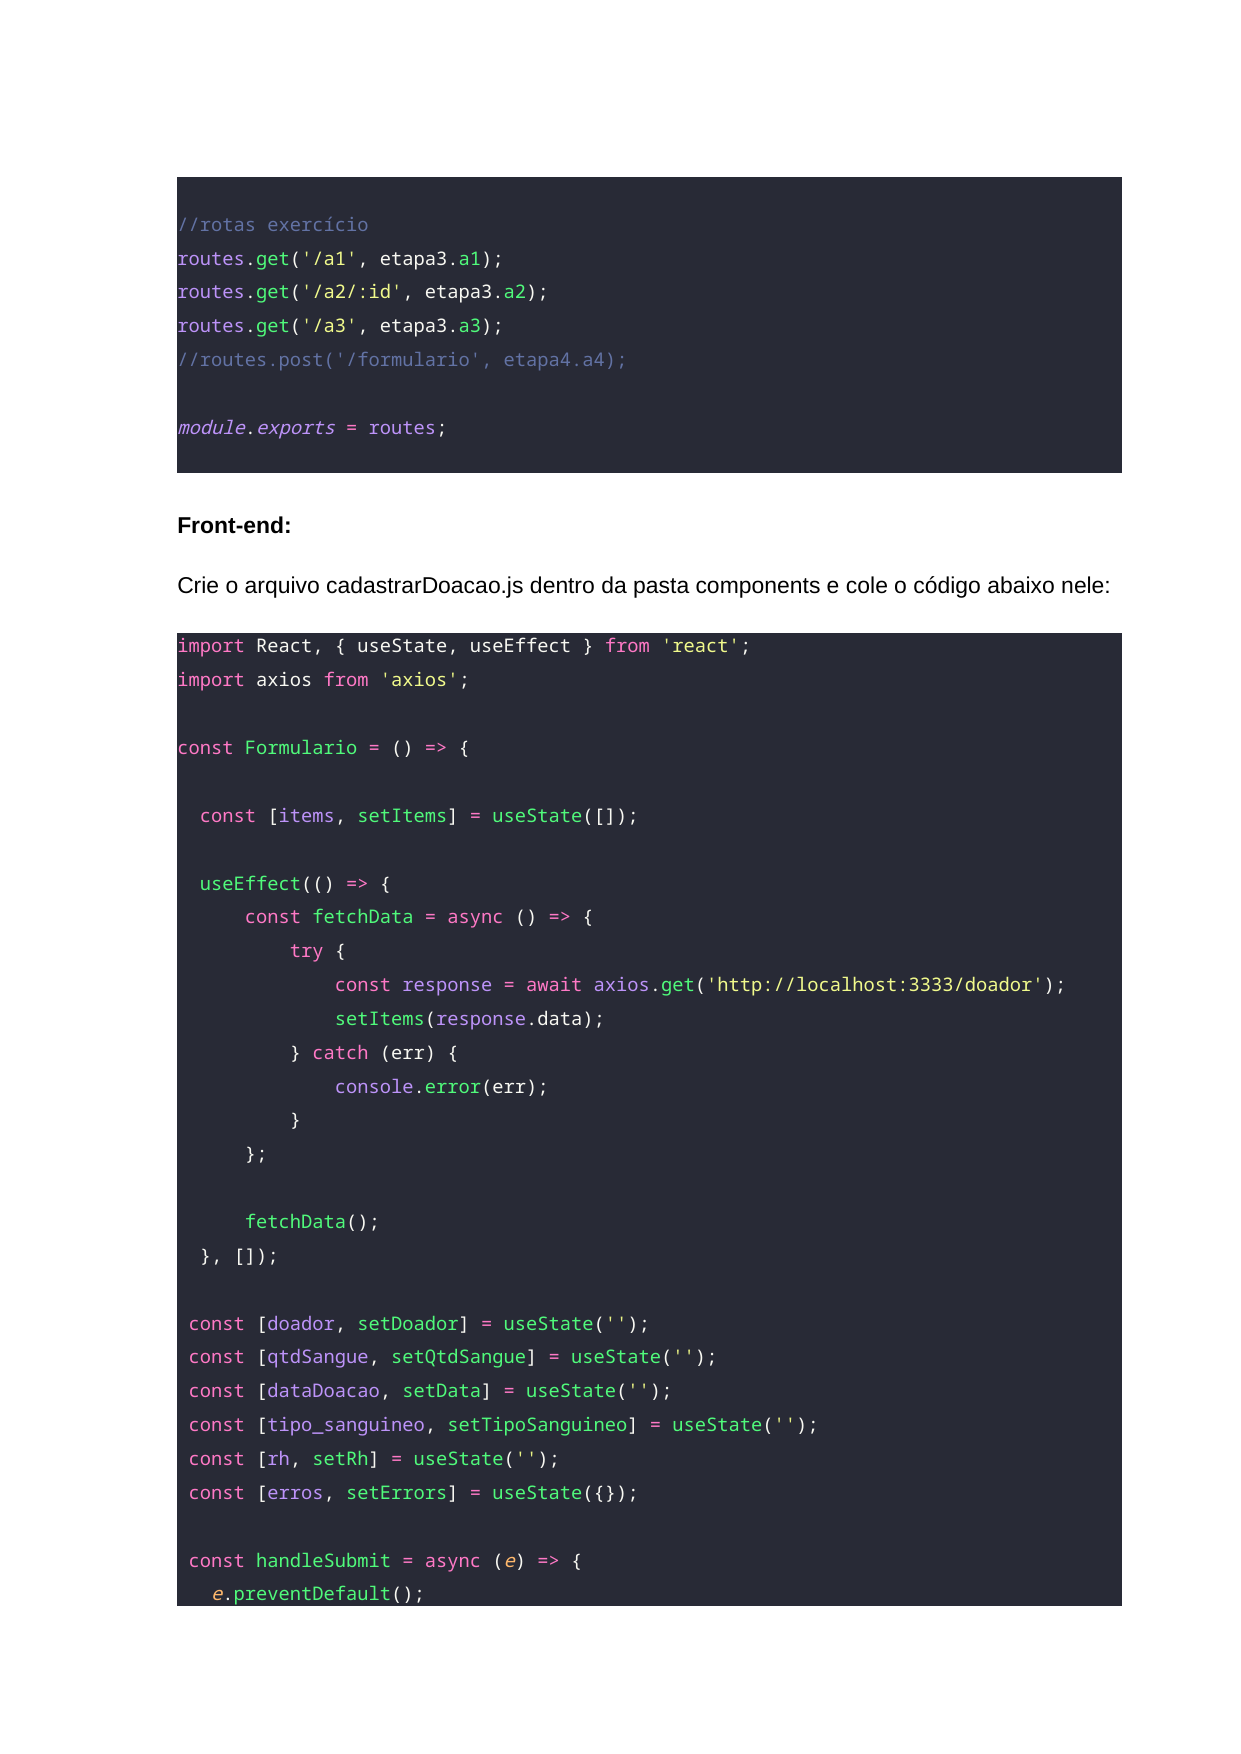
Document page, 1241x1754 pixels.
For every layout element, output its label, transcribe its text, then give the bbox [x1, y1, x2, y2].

text const handleSubmit = async (e) => { [177, 1547, 1122, 1572]
text import React, { useState, useEffect } from 'react'; [177, 633, 1122, 658]
text } [177, 1107, 1122, 1132]
text }; [177, 1141, 1122, 1166]
text //routes.post('/formulario', etapa4.a4); [177, 346, 1122, 372]
text try { [177, 937, 1122, 963]
text const [erros, setErrors] = useState({}); [177, 1479, 1122, 1505]
text Front-end: [177, 512, 1122, 568]
text }, []); [177, 1242, 1122, 1268]
text e.preventDefault(); [177, 1581, 1122, 1606]
text const response = await axios.get('http://localhost:3333/doador'); [177, 971, 1122, 997]
text useEffect(() => { [177, 870, 1122, 895]
text const [qtdSangue, setQtdSangue] = useState(''); [177, 1344, 1122, 1369]
text const [items, setItems] = useState([]); [177, 802, 1122, 828]
text const [doador, setDoador] = useState(''); [177, 1310, 1122, 1335]
text const [dataDoacao, setData] = useState(''); [177, 1378, 1122, 1403]
text routes.get('/a1', etapa3.a1); [177, 245, 1122, 270]
text const [rh, setRh] = useState(''); [177, 1445, 1122, 1471]
text import axios from 'axios'; [177, 667, 1122, 692]
text //rotas exercício [177, 211, 1122, 236]
text const [tipo_sanguineo, setTipoSanguineo] = useState(''); [177, 1411, 1122, 1437]
text module.exports = routes; [177, 414, 1122, 439]
text routes.get('/a2/:id', etapa3.a2); [177, 279, 1122, 304]
text routes.get('/a3', etapa3.a3); [177, 312, 1122, 338]
text } catch (err) { [177, 1039, 1122, 1064]
text Crie o arquivo cadastrarDoacao.js dentro da pasta components e cole o código abaixo nele: [177, 572, 1122, 599]
text const Formulario = () => { [177, 734, 1122, 760]
text fetchData(); [177, 1208, 1122, 1234]
text const fetchData = async () => { [177, 904, 1122, 929]
text console.error(err); [177, 1073, 1122, 1098]
text setItems(response.data); [177, 1005, 1122, 1031]
